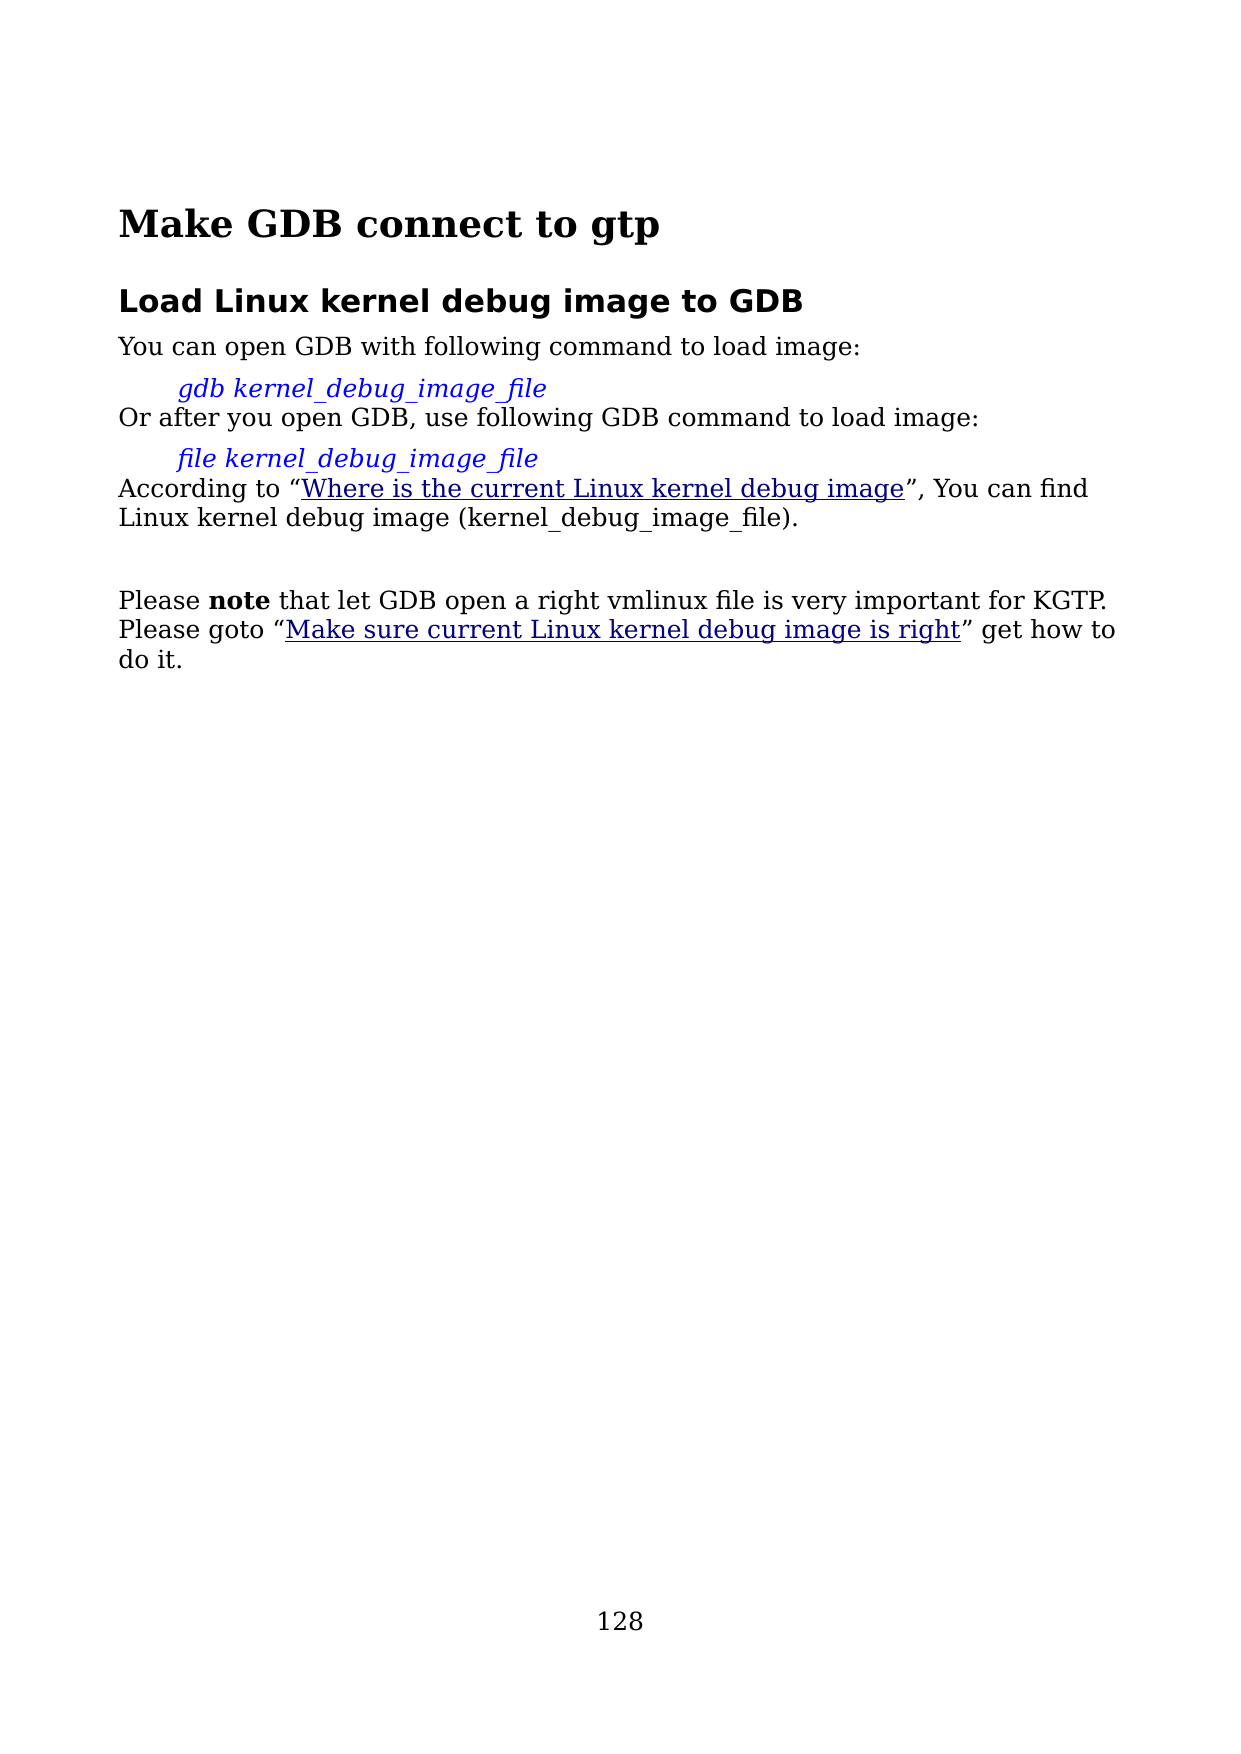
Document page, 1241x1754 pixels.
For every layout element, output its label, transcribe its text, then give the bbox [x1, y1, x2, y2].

subtitle Make GDB connect to gtp [118, 202, 1122, 246]
text gdb kernel_debug_image_file [177, 374, 1063, 403]
text file kernel_debug_image_file [177, 445, 1063, 474]
text Or after you open GDB, use following GDB command to load image: [118, 403, 1122, 432]
subtitle Load Linux kernel debug image to GDB [118, 283, 1122, 320]
text According to “Where is the current Linux kernel debug image”, You can find Linux kernel debug image (kernel_debug_image_file). [118, 474, 1122, 532]
text Please note that let GDB open a right vmlinux file is very important for KGTP. Please goto “Make sure current Linux kernel debug image is right” get how to do it. [118, 586, 1122, 674]
text You can open GDB with following command to load image: [118, 332, 1122, 361]
